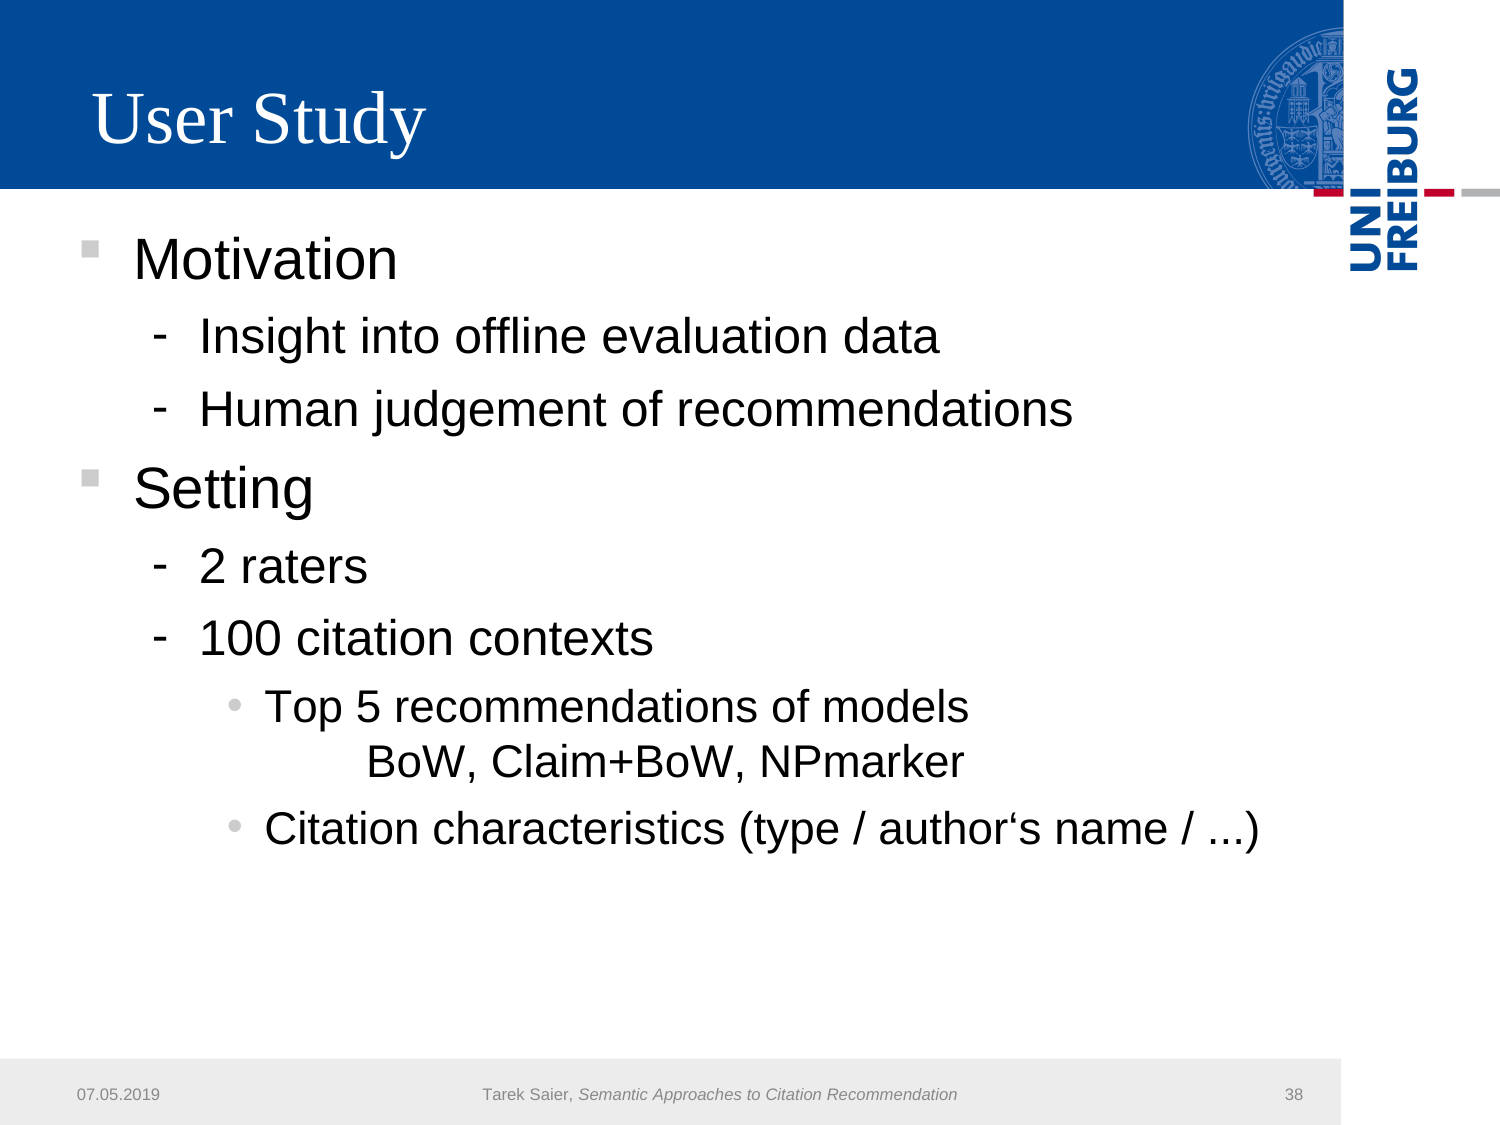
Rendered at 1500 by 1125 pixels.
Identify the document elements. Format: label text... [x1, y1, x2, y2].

title User Study [76, 49, 1235, 178]
list Motivation Insight into offline evaluation data Human judgement of recommendations Setting 2 raters 100 citation contexts Top 5 recommendations of models BoW, Claim+BoW, NPmarker Citation characteristics (type / author‘s name / ...) [76, 221, 1341, 1009]
picture [0, 0, 1500, 271]
